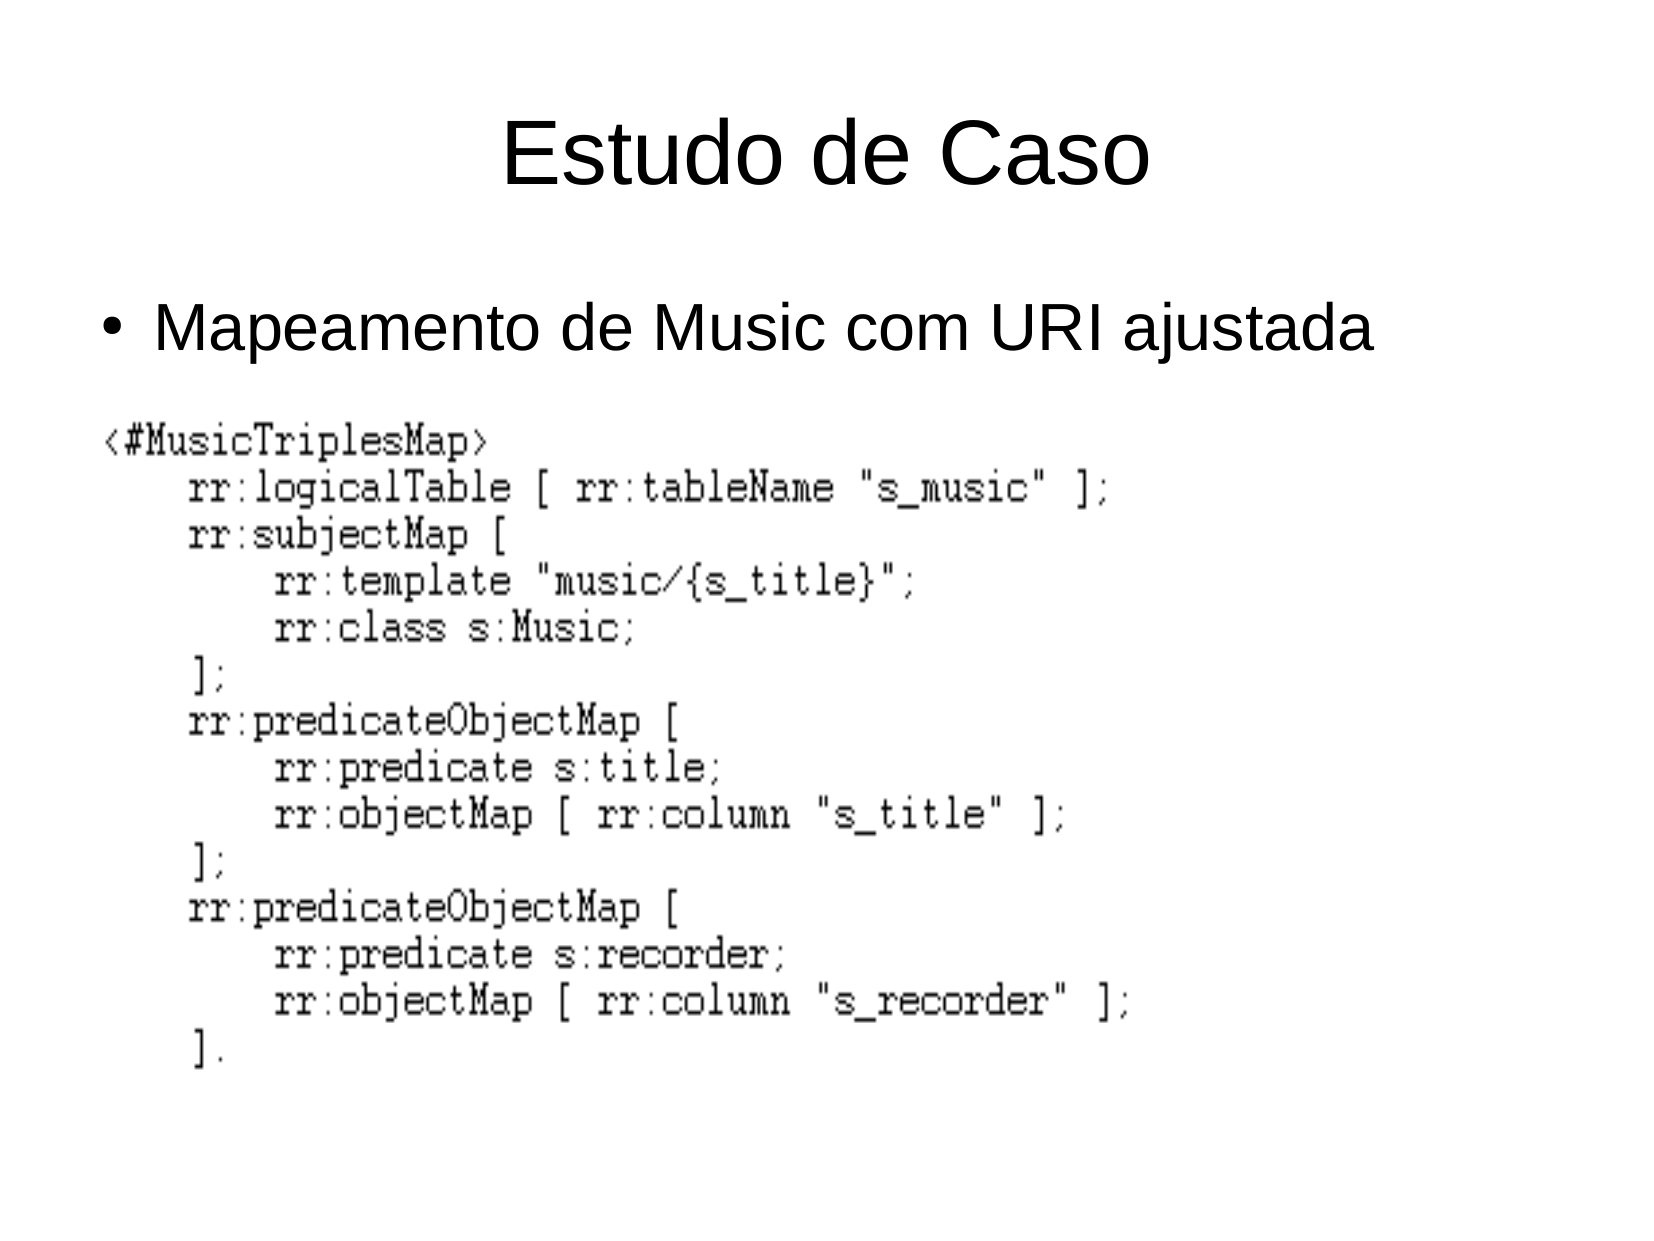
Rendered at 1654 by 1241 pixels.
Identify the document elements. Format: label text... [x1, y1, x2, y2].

picture [88, 413, 1146, 1084]
list Mapeamento de Music com URI ajustada [82, 290, 1571, 1094]
title Estudo de Caso [82, 49, 1571, 257]
